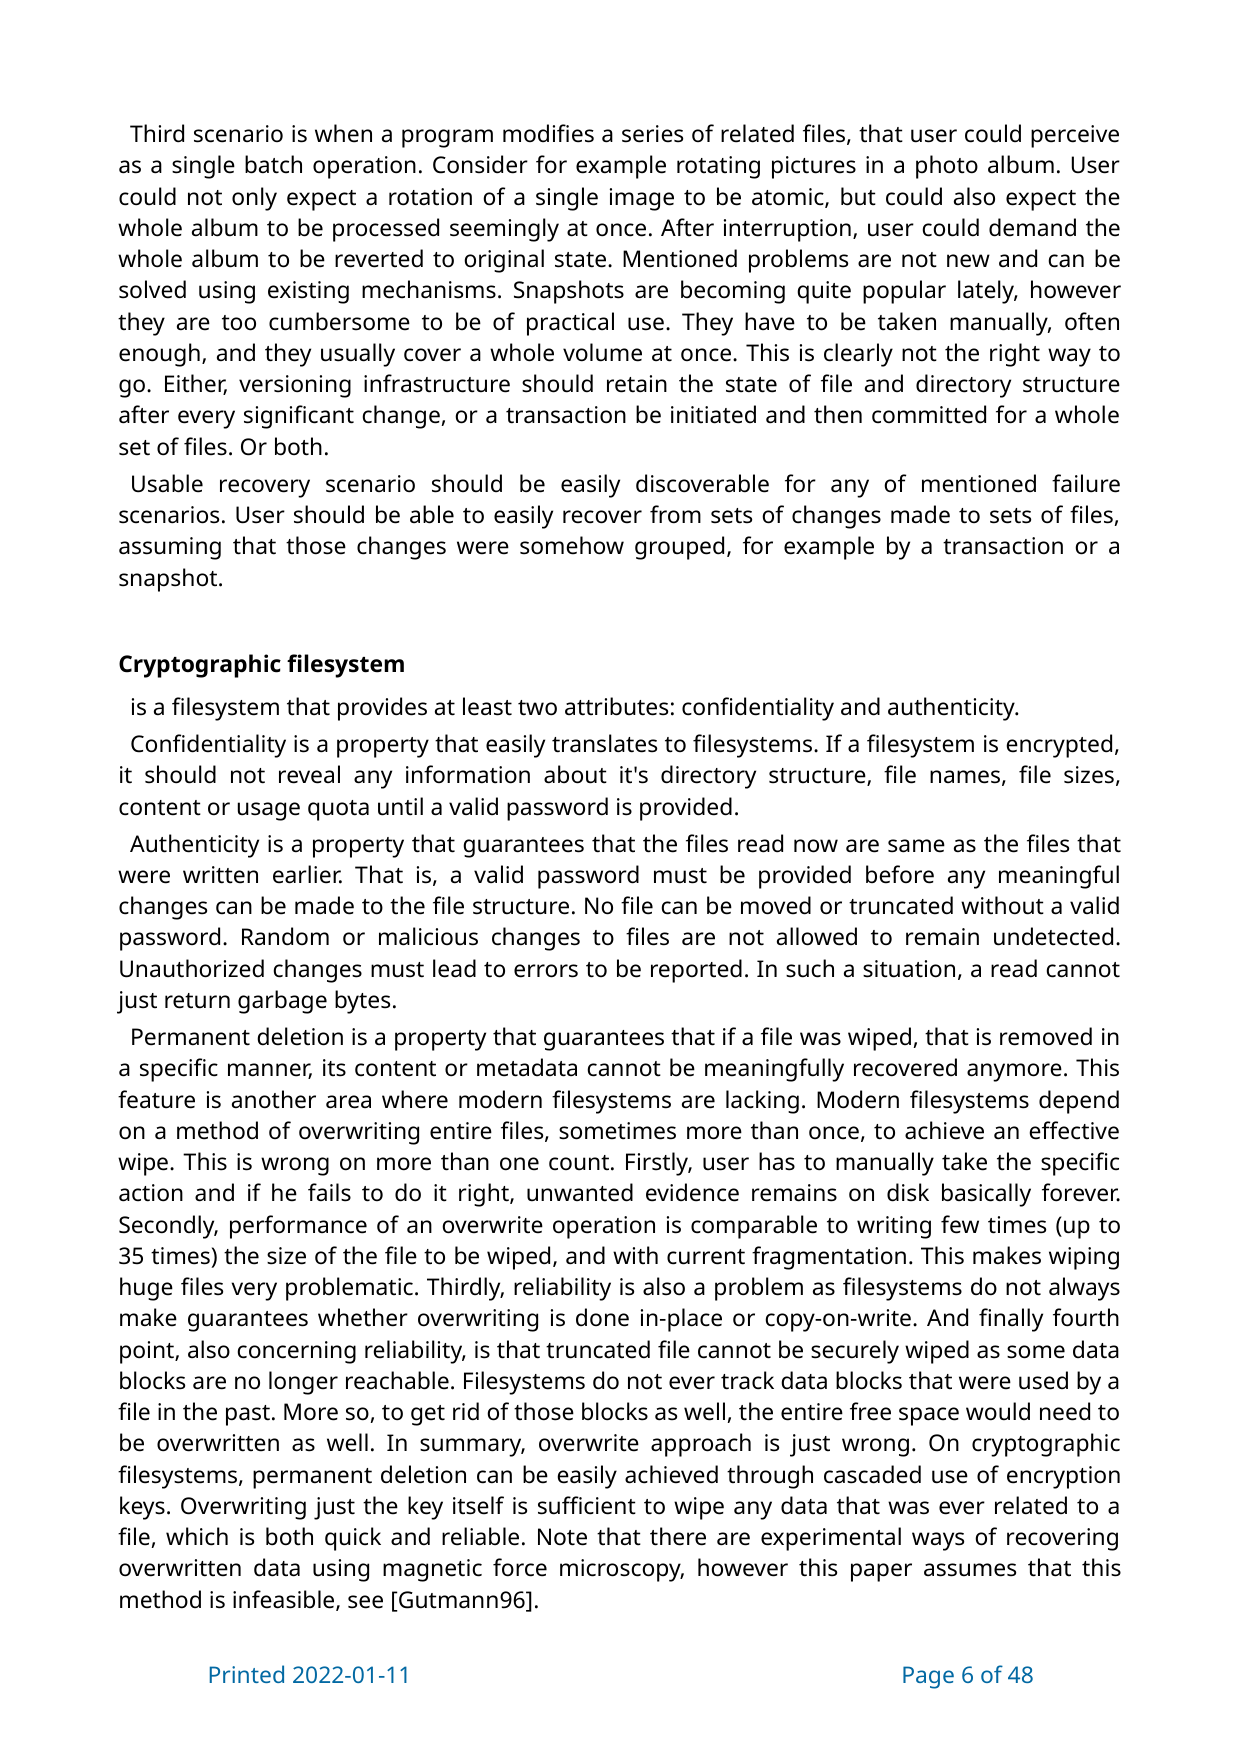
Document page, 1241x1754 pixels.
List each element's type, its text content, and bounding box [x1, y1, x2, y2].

text Confidentiality is a property that easily translates to filesystems. If a filesystem is encrypted, it should not reveal any information about it's directory structure, file names, file sizes, content or usage quota until a valid password is provided. [118, 728, 1122, 822]
text Third scenario is when a program modifies a series of related files, that user could perceive as a single batch operation. Consider for example rotating pictures in a photo album. User could not only expect a rotation of a single image to be atomic, but could also expect the whole album to be processed seemingly at once. After interruption, user could demand the whole album to be reverted to original state. Mentioned problems are not new and can be solved using existing mechanisms. Snapshots are becoming quite popular lately, however they are too cumbersome to be of practical use. They have to be taken manually, often enough, and they usually cover a whole volume at once. This is clearly not the right way to go. Either, versioning infrastructure should retain the state of file and directory structure after every significant change, or a transaction be initiated and then committed for a whole set of files. Or both. [118, 118, 1122, 462]
text Usable recovery scenario should be easily discoverable for any of mentioned failure scenarios. User should be able to easily recover from sets of changes made to sets of files, assuming that those changes were somehow grouped, for example by a transaction or a snapshot. [118, 468, 1122, 593]
text is a filesystem that provides at least two attributes: confidentiality and authenticity. [118, 691, 1122, 722]
subtitle Cryptographic filesystem [118, 648, 1122, 679]
text Authenticity is a property that guarantees that the files read now are same as the files that were written earlier. That is, a valid password must be provided before any meaningful changes can be made to the file structure. No file can be moved or truncated without a valid password. Random or malicious changes to files are not allowed to remain undetected. Unauthorized changes must lead to errors to be reported. In such a situation, a read cannot just return garbage bytes. [118, 828, 1122, 1015]
text Permanent deletion is a property that guarantees that if a file was wiped, that is removed in a specific manner, its content or metadata cannot be meaningfully recovered anymore. This feature is another area where modern filesystems are lacking. Modern filesystems depend on a method of overwriting entire files, sometimes more than once, to achieve an effective wipe. This is wrong on more than one count. Firstly, user has to manually take the specific action and if he fails to do it right, unwanted evidence remains on disk basically forever. Secondly, performance of an overwrite operation is comparable to writing few times (up to 35 times) the size of the file to be wiped, and with current fragmentation. This makes wiping huge files very problematic. Thirdly, reliability is also a problem as filesystems do not always make guarantees whether overwriting is done in-place or copy-on-write. And finally fourth point, also concerning reliability, is that truncated file cannot be securely wiped as some data blocks are no longer reachable. Filesystems do not ever track data blocks that were used by a file in the past. More so, to get rid of those blocks as well, the entire free space would need to be overwritten as well. In summary, overwrite approach is just wrong. On cryptographic filesystems, permanent deletion can be easily achieved through cascaded use of encryption keys. Overwriting just the key itself is sufficient to wipe any data that was ever related to a file, which is both quick and reliable. Note that there are experimental ways of recovering overwritten data using magnetic force microscopy, however this paper assumes that this method is infeasible, see [Gutmann96]. [118, 1021, 1122, 1615]
